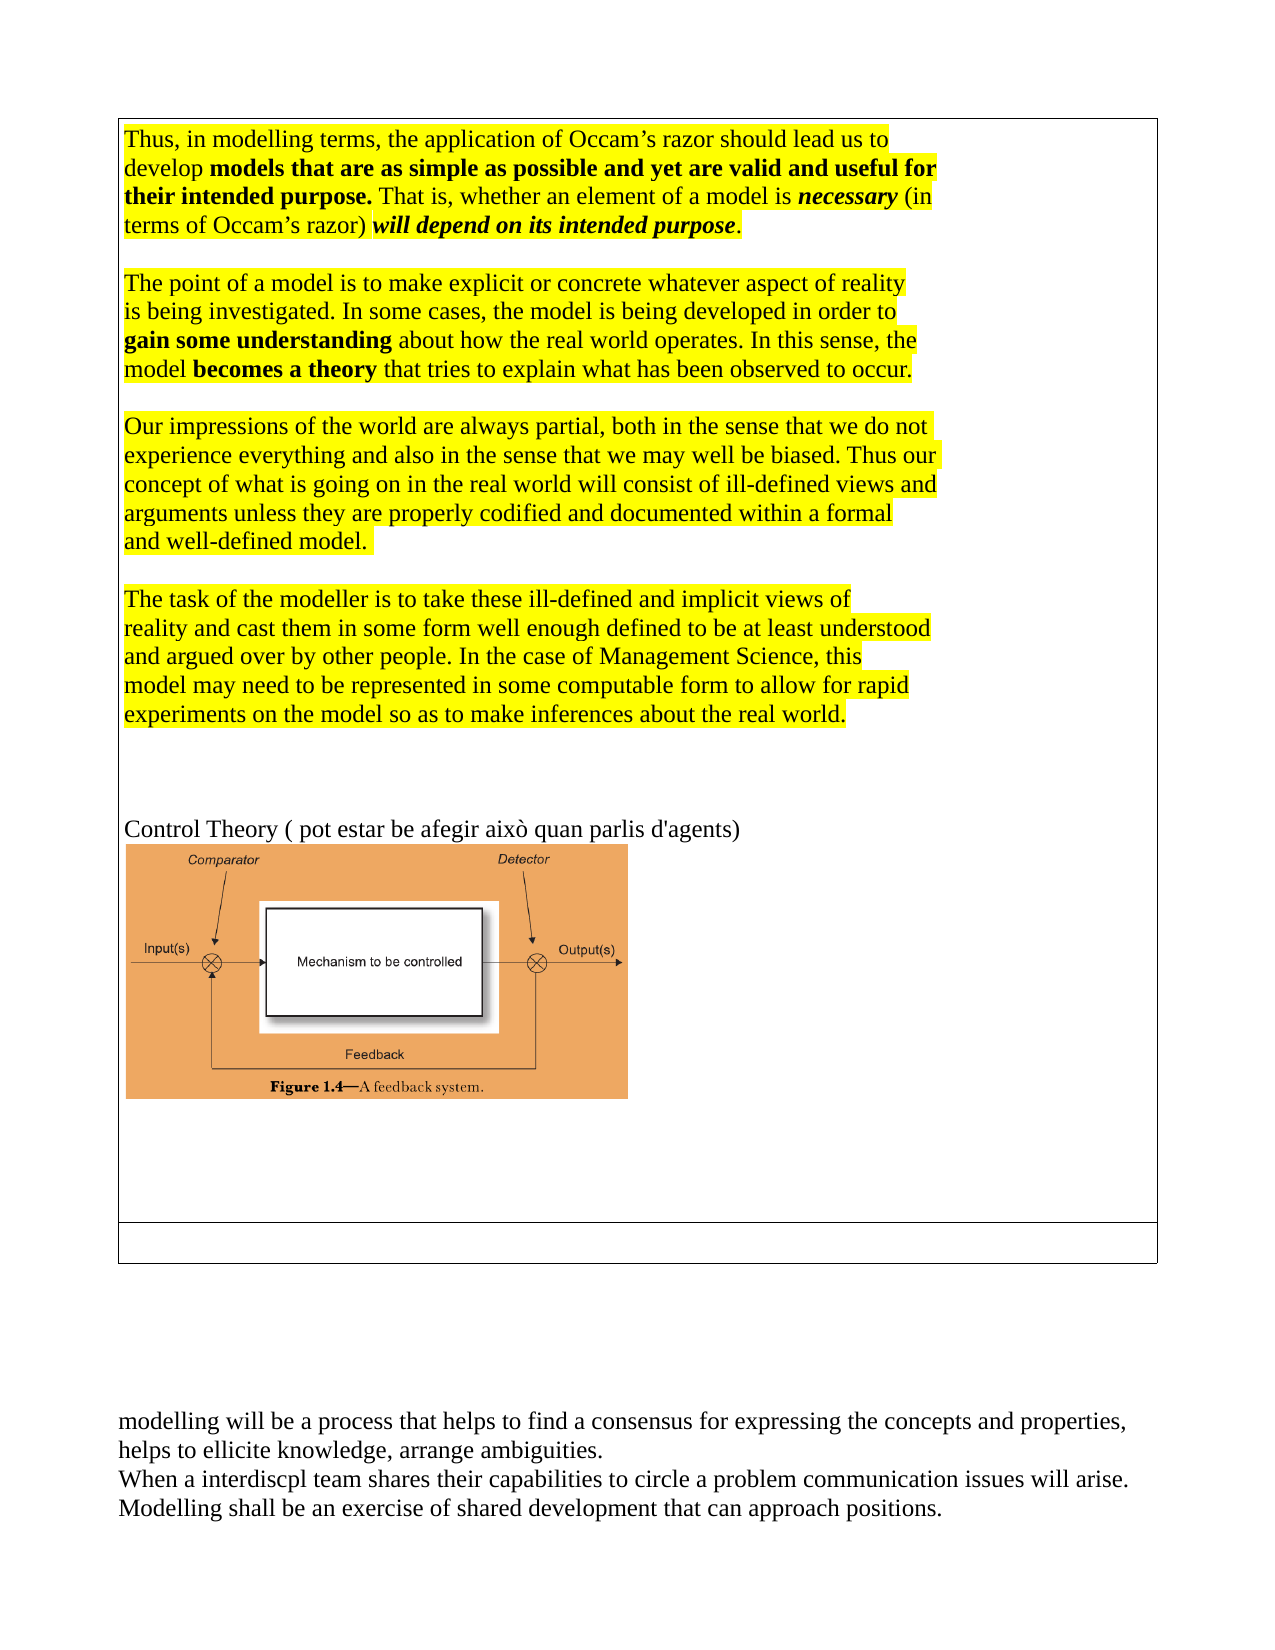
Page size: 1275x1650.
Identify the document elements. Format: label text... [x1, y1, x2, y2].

table_cell Thus, in modelling terms, the application of Occam’s razor should lead us to develop models that are as simple as possible and yet are valid and useful for their intended purpose. That is, whether an element of a model is necessary (in terms of Occam’s razor) will depend on its intended purpose. The point of a model is to make explicit or concrete whatever aspect of reality is being investigated. In some cases, the model is being developed in order to gain some understanding about how the real world operates. In this sense, the model becomes a theory that tries to explain what has been observed to occur. Our impressions of the world are always partial, both in the sense that we do not experience everything and also in the sense that we may well be biased. Thus our concept of what is going on in the real world will consist of ill-defined views and arguments unless they are properly codified and documented within a formal and well-defined model. The task of the modeller is to take these ill-defined and implicit views of reality and cast them in some form well enough defined to be at least understood and argued over by other people. In the case of Management Science, this model may need to be represented in some computable form to allow for rapid experiments on the model so as to make inferences about the real world. Control Theory ( pot estar be afegir això quan parlis d'agents) [119, 119, 1157, 844]
text When a interdiscpl team shares their capabilities to circle a problem communication issues will arise. [118, 1464, 1157, 1493]
text Modelling shall be an exercise of shared development that can approach positions. [118, 1493, 1157, 1521]
table_cell [119, 845, 1157, 1222]
picture [125, 844, 628, 1099]
text modelling will be a process that helps to find a consensus for expressing the concepts and properties, [118, 1406, 1157, 1435]
text helps to ellicite knowledge, arrange ambiguities. [118, 1435, 1157, 1464]
table_cell [119, 1223, 1157, 1262]
